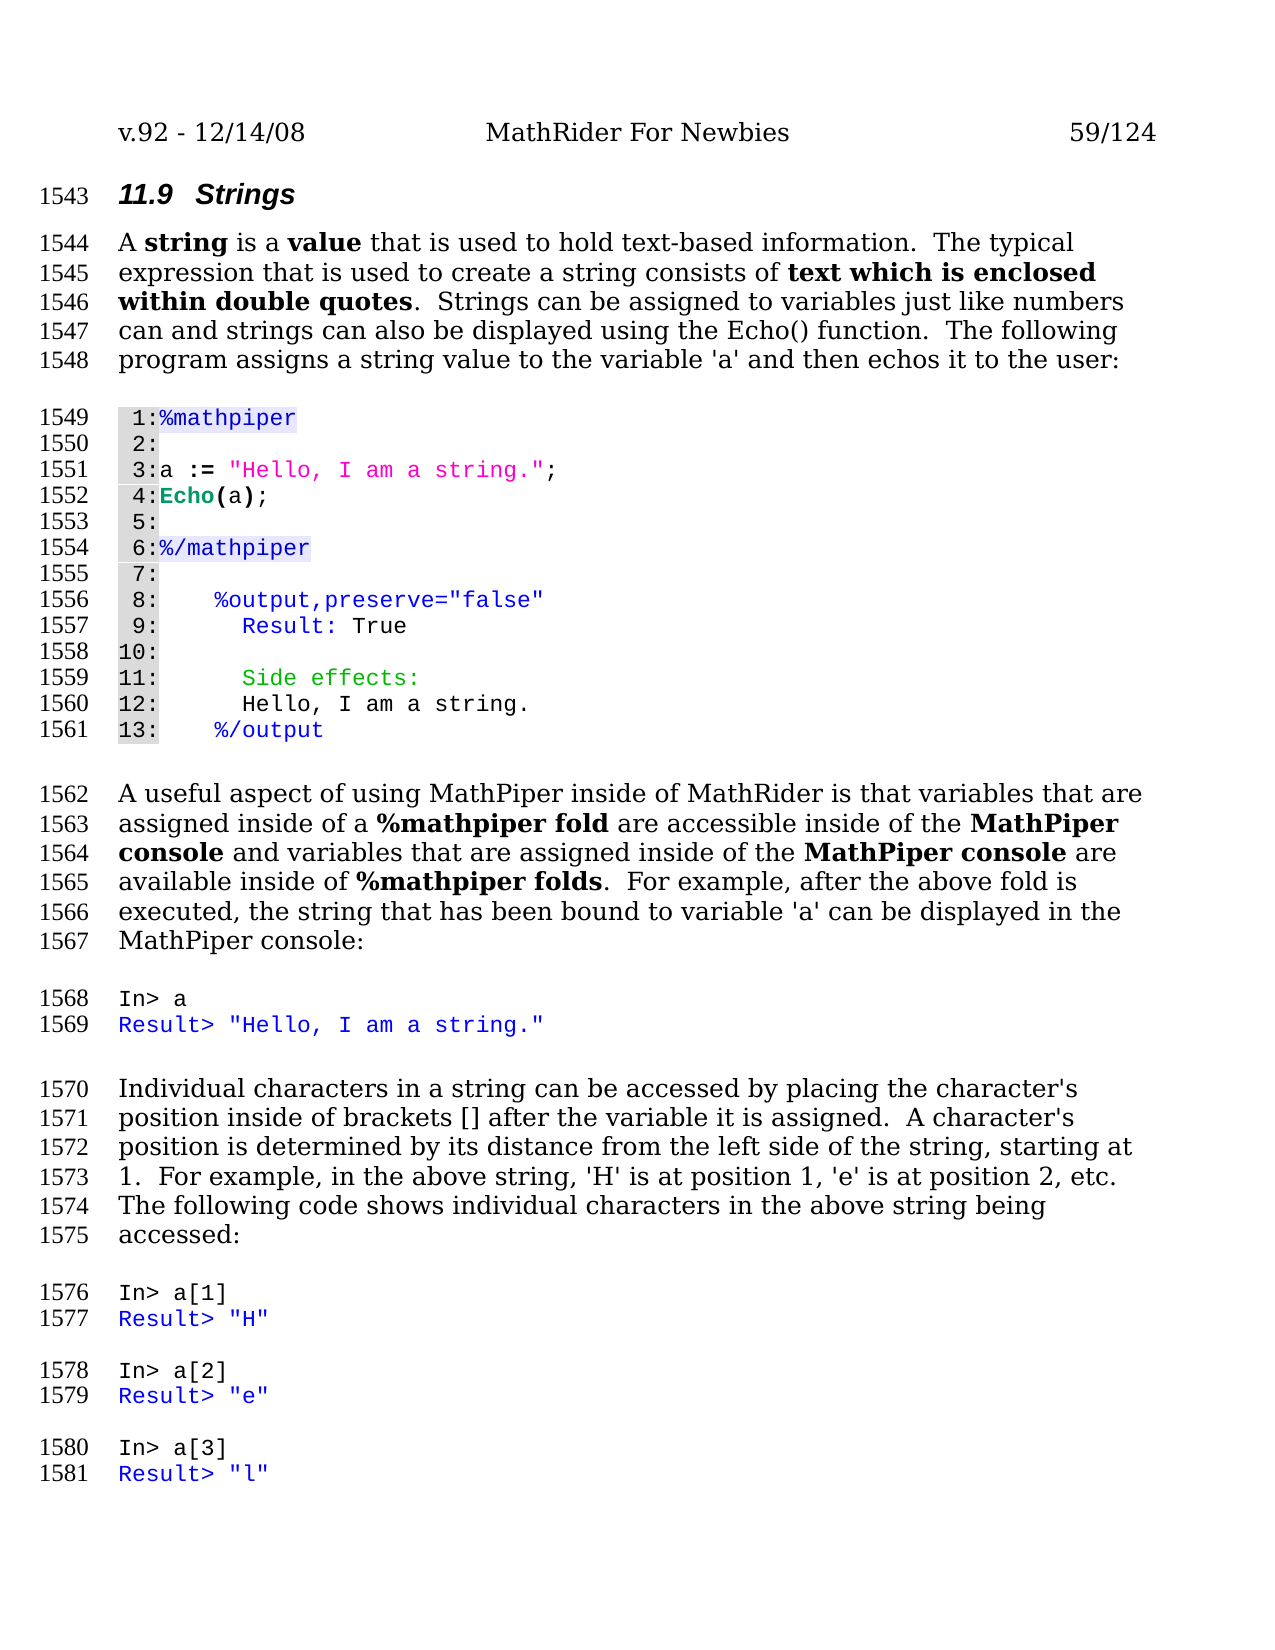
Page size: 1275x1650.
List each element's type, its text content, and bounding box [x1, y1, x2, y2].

text In> a[1] [118, 1281, 1157, 1307]
text 9: Result: True [118, 614, 1157, 640]
text 11: Side effects: [118, 666, 1157, 692]
text 1:%mathpiper [118, 407, 1157, 433]
subtitle Strings [118, 177, 1157, 210]
text A string is a value that is used to hold text-based information. The typical expression that is used to create a string consists of text which is enclosed within double quotes. Strings can be assigned to variables just like numbers can and strings can also be displayed using the Echo() function. The following program assigns a string value to the variable 'a' and then echos it to the user: [118, 228, 1157, 375]
text 5: [118, 511, 1157, 536]
text Result> "e" [118, 1385, 1157, 1411]
text 13: %/output [118, 718, 1157, 744]
text In> a [118, 987, 1157, 1013]
text Result> "l" [118, 1463, 1157, 1489]
text 10: [118, 640, 1157, 666]
text 8: %output,preserve="false" [118, 588, 1157, 614]
text 7: [118, 562, 1157, 588]
text Result> "H" [118, 1307, 1157, 1333]
text In> a[3] [118, 1437, 1157, 1463]
text 4:Echo(a); [118, 484, 1157, 511]
text Result> "Hello, I am a string." [118, 1013, 1157, 1039]
text Individual characters in a string can be accessed by placing the character's position inside of brackets [] after the variable it is assigned. A character's position is determined by its distance from the left side of the string, starting at 1. For example, in the above string, 'H' is at position 1, 'e' is at position 2, etc. The following code shows individual characters in the above string being accessed: [118, 1074, 1157, 1249]
text 3:a := "Hello, I am a string."; [118, 459, 1157, 484]
text 12: Hello, I am a string. [118, 692, 1157, 718]
text A useful aspect of using MathPiper inside of MathRider is that variables that are assigned inside of a %mathpiper fold are accessible inside of the MathPiper console and variables that are assigned inside of the MathPiper console are available inside of %mathpiper folds. For example, after the above fold is executed, the string that has been bound to variable 'a' can be displayed in the MathPiper console: [118, 779, 1157, 955]
text 6:%/mathpiper [118, 536, 1157, 562]
text In> a[2] [118, 1359, 1157, 1385]
text 2: [118, 433, 1157, 459]
